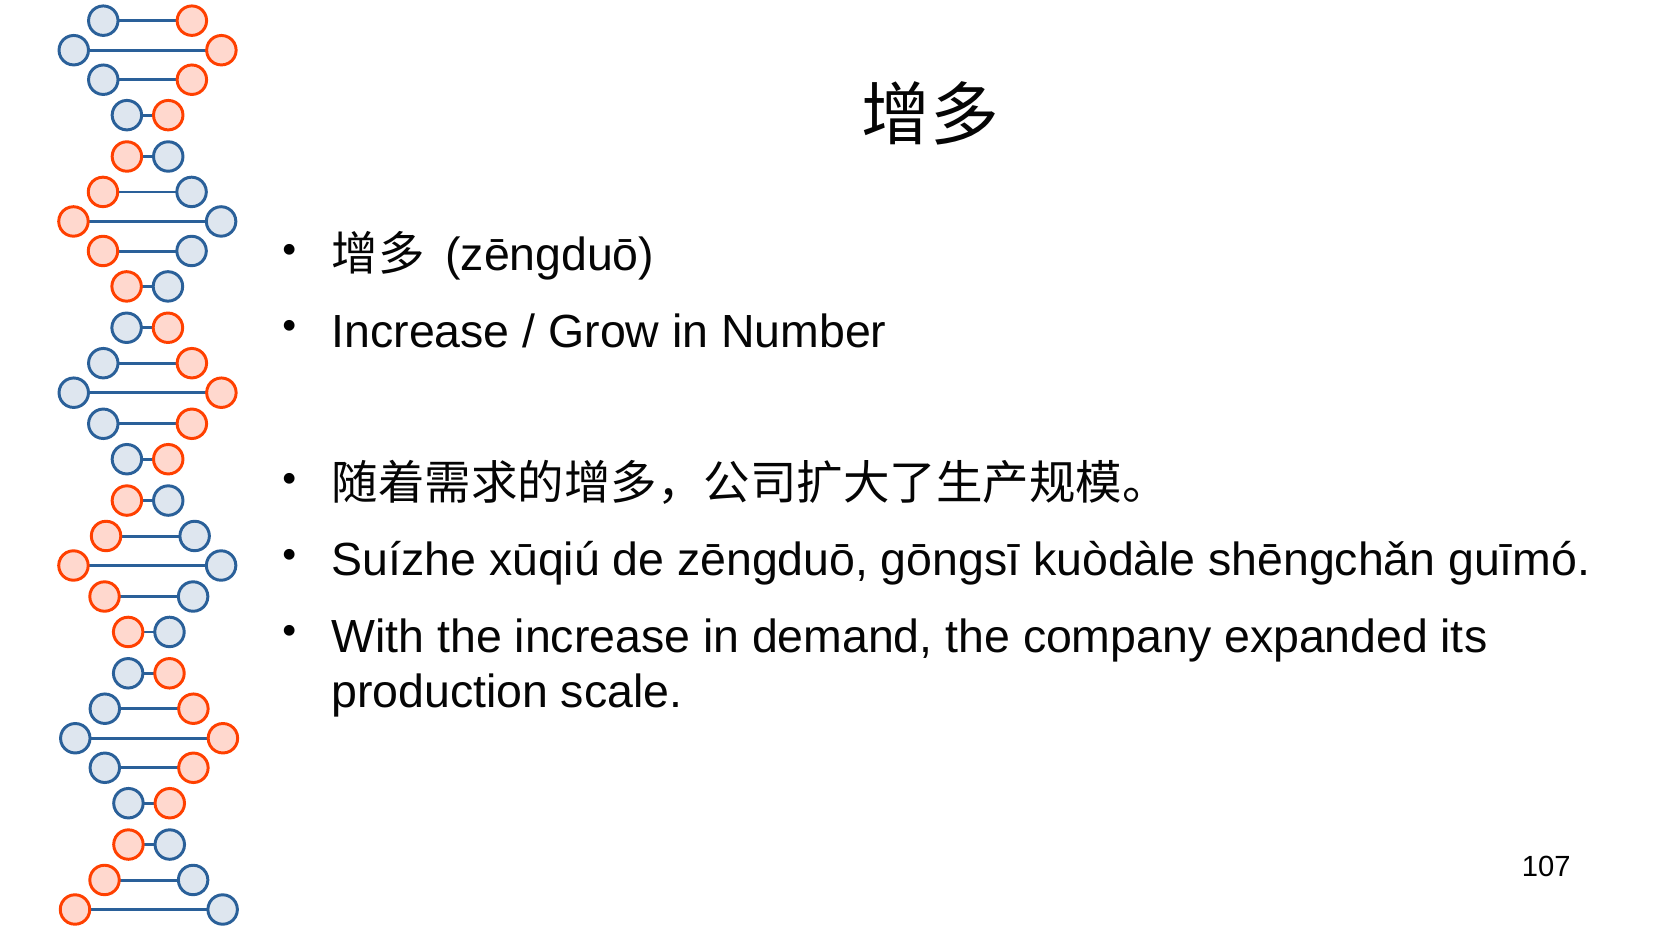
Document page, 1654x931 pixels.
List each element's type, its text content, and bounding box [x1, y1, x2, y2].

title 增多 [265, 35, 1595, 189]
list 增多 (zēngduō) Increase / Grow in Number 随着需求的增多，公司扩大了生产规模。 Suízhe xūqiú de zēngduō, gōngsī kuòdàle shēngchǎn guīmó. With the increase in demand, the company expanded its production scale. [265, 224, 1595, 764]
